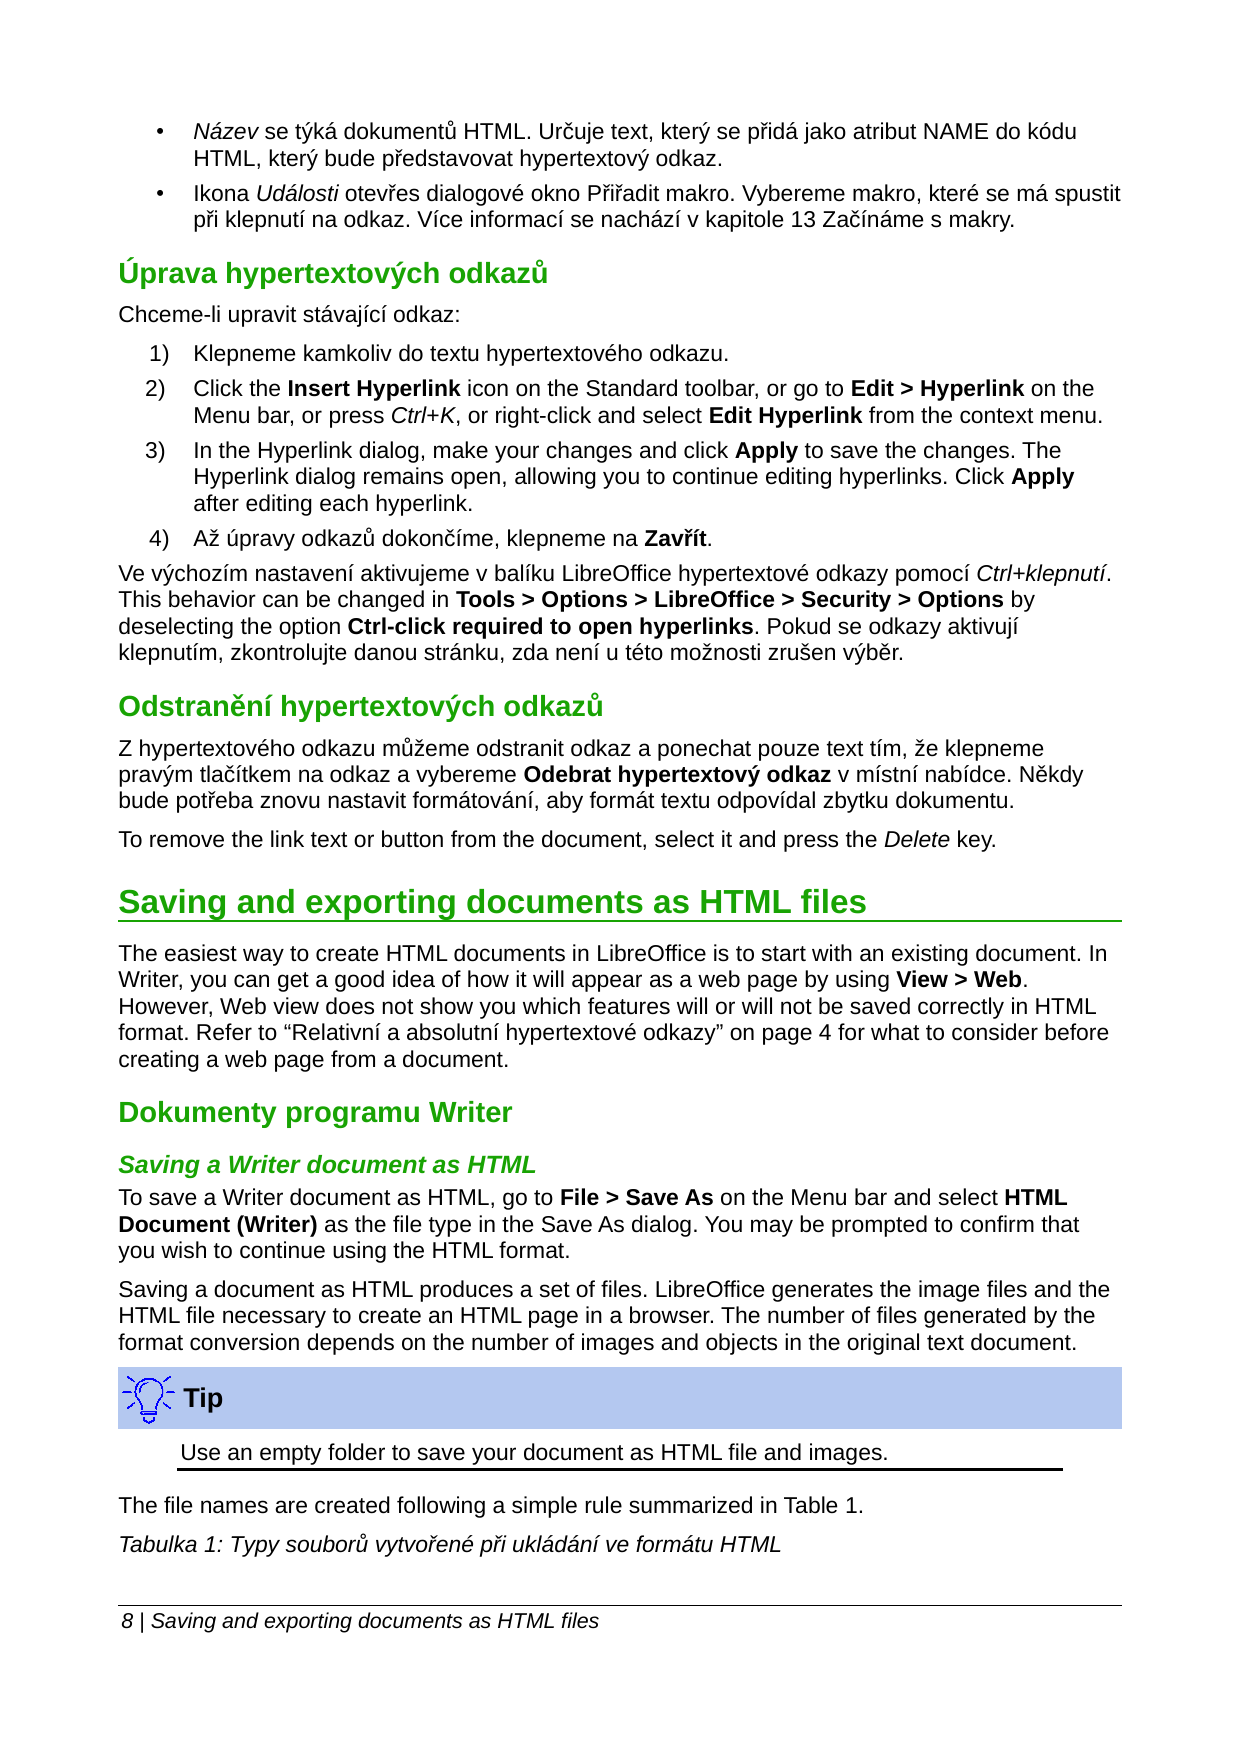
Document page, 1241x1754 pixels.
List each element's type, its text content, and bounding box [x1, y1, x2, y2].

subtitle Úprava hypertextových odkazů [118, 256, 1122, 289]
list Klepneme kamkoliv do textu hypertextového odkazu. [169, 340, 1122, 367]
text To remove the link text or button from the document, select it and press the Delete key. [118, 826, 1122, 852]
list In the Hyperlink dialog, make your changes and click Apply to save the changes. The Hyperlink dialog remains open, allowing you to continue editing hyperlinks. Click Apply after editing each hyperlink. [165, 437, 1122, 516]
text Tabulka 1: Typy souborů vytvořené při ukládání ve formátu HTML [118, 1531, 1122, 1557]
subtitle Dokumenty programu Writer [118, 1096, 1122, 1129]
text Saving a document as HTML produces a set of files. LibreOffice generates the image files and the HTML file necessary to create an HTML page in a browser. The number of files generated by the format conversion depends on the number of images and objects in the original text document. [118, 1276, 1122, 1355]
list Chceme-li upravit stávající odkaz: [118, 301, 1122, 328]
text To save a Writer document as HTML, go to File > Save As on the Menu bar and select HTML Document (Writer) as the file type in the Save As dialog. You may be prompted to confirm that you wish to continue using the HTML format. [118, 1184, 1122, 1263]
subtitle Odstranění hypertextových odkazů [118, 689, 1122, 723]
text The easiest way to create HTML documents in LibreOffice is to start with an existing document. In Writer, you can get a good idea of how it will appear as a web page by using View > Web. However, Web view does not show you which features will or will not be saved correctly in HTML format. Refer to “Relative and absolute hyperlinks” on page 4 for what to consider before creating a web page from a document. [118, 940, 1122, 1072]
list Click the Insert Hyperlink icon on the Standard toolbar, or go to Edit > Hyperlink on the Menu bar, or press Ctrl+K, or right-click and select Edit Hyperlink from the context menu. [165, 375, 1122, 428]
list Ikona Události otevřes dialogové okno Přiřadit makro. Vybereme makro, které se má spustit při klepnutí na odkaz. Více informací se nachází v kapitole 13 Začínáme s makry. [156, 180, 1122, 232]
text Use an empty folder to save your document as HTML file and images. [177, 1436, 1063, 1468]
list Až úpravy odkazů dokončíme, klepneme na Zavřít. [169, 525, 1122, 551]
text The file names are created following a simple rule summarized in Table 1. [118, 1492, 1122, 1518]
subtitle Tip [118, 1380, 1122, 1420]
subtitle Saving and exporting documents as HTML files [118, 882, 1122, 920]
subtitle Saving a Writer document as HTML [118, 1150, 1122, 1178]
list Název se týká dokumentů HTML. Určuje text, který se přidá jako atribut NAME do kódu HTML, který bude představovat hypertextový odkaz. [156, 118, 1122, 171]
picture [119, 1368, 179, 1428]
text Z hypertextového odkazu můžeme odstranit odkaz a ponechat pouze text tím, že klepneme pravým tlačítkem na odkaz a vybereme Odebrat hypertextový odkaz v místní nabídce. Někdy bude potřeba znovu nastavit formátování, aby formát textu odpovídal zbytku dokumentu. [118, 734, 1122, 813]
text Ve výchozím nastavení aktivujeme v balíku LibreOffice hypertextové odkazy pomocí Ctrl+klepnutí. This behavior can be changed in Tools > Options > LibreOffice > Security > Options by deselecting the option Ctrl-click required to open hyperlinks. Pokud se odkazy aktivují klepnutím, zkontrolujte danou stránku, zda není u této možnosti zrušen výběr. [118, 560, 1122, 666]
